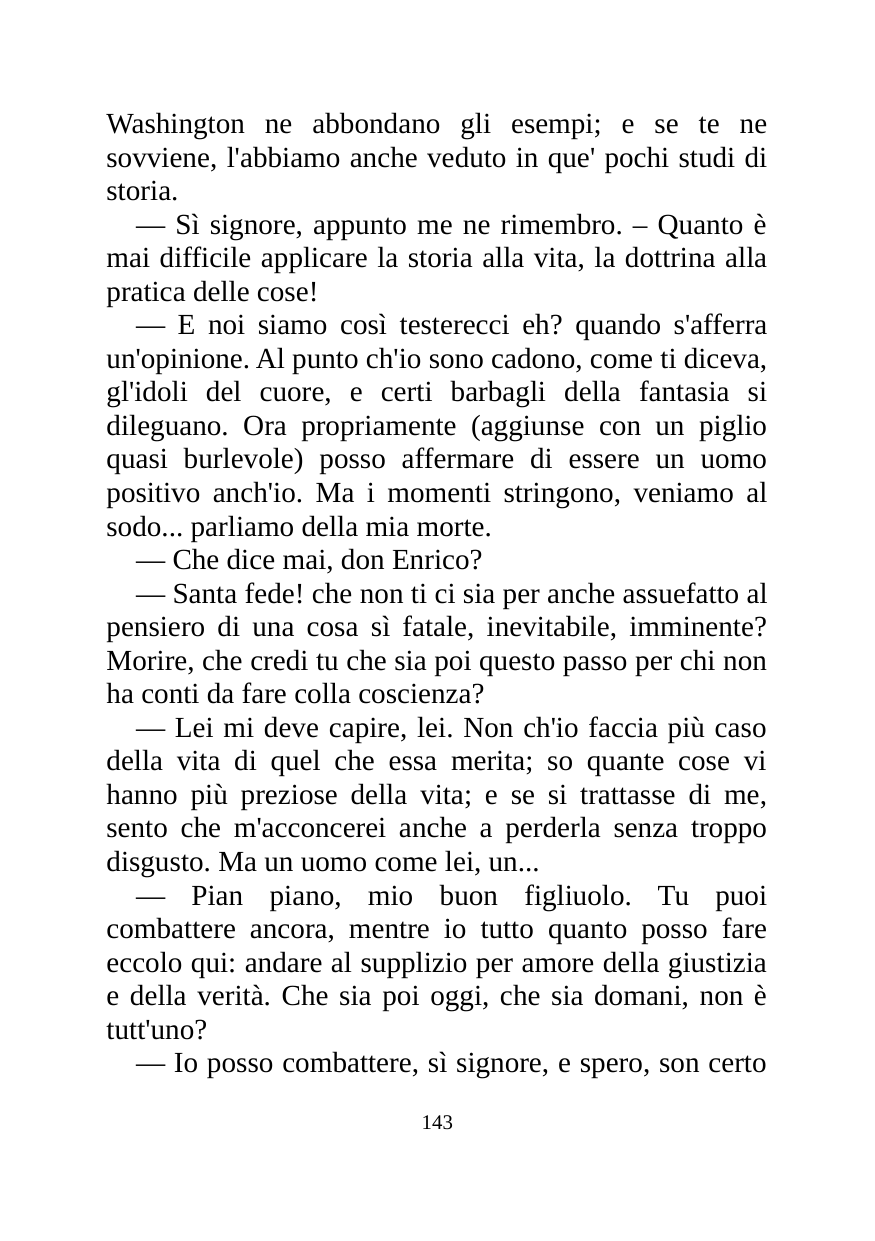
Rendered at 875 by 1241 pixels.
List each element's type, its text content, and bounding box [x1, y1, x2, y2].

text Washington ne abbondano gli esempi; e se te ne sovviene, l'abbiamo anche veduto in que' pochi studi di storia. [106, 106, 768, 207]
text — Io posso combattere, sì signore, e spero, son certo [106, 1045, 768, 1079]
text — Sì signore, appunto me ne rimembro. – Quanto è mai difficile applicare la storia alla vita, la dottrina alla pratica delle cose! [106, 207, 768, 307]
text — E noi siamo così testerecci eh? quando s'afferra un'opinione. Al punto ch'io sono cadono, come ti diceva, gl'idoli del cuore, e certi barbagli della fantasia si dileguano. Ora propriamente (aggiunse con un piglio quasi burlevole) posso affermare di essere un uomo positivo anch'io. Ma i momenti stringono, veniamo al sodo... parliamo della mia morte. [106, 307, 768, 542]
text — Lei mi deve capire, lei. Non ch'io faccia più caso della vita di quel che essa merita; so quante cose vi hanno più preziose della vita; e se si trattasse di me, sento che m'acconcerei anche a perderla senza troppo disgusto. Ma un uomo come lei, un... [106, 710, 768, 878]
text — Santa fede! che non ti ci sia per anche assuefatto al pensiero di una cosa sì fatale, inevitabile, imminente? Morire, che credi tu che sia poi questo passo per chi non ha conti da fare colla coscienza? [106, 576, 768, 710]
text — Pian piano, mio buon figliuolo. Tu puoi combattere ancora, mentre io tutto quanto posso fare eccolo qui: andare al supplizio per amore della giustizia e della verità. Che sia poi oggi, che sia domani, non è tutt'uno? [106, 878, 768, 1045]
text — Che dice mai, don Enrico? [106, 542, 768, 576]
